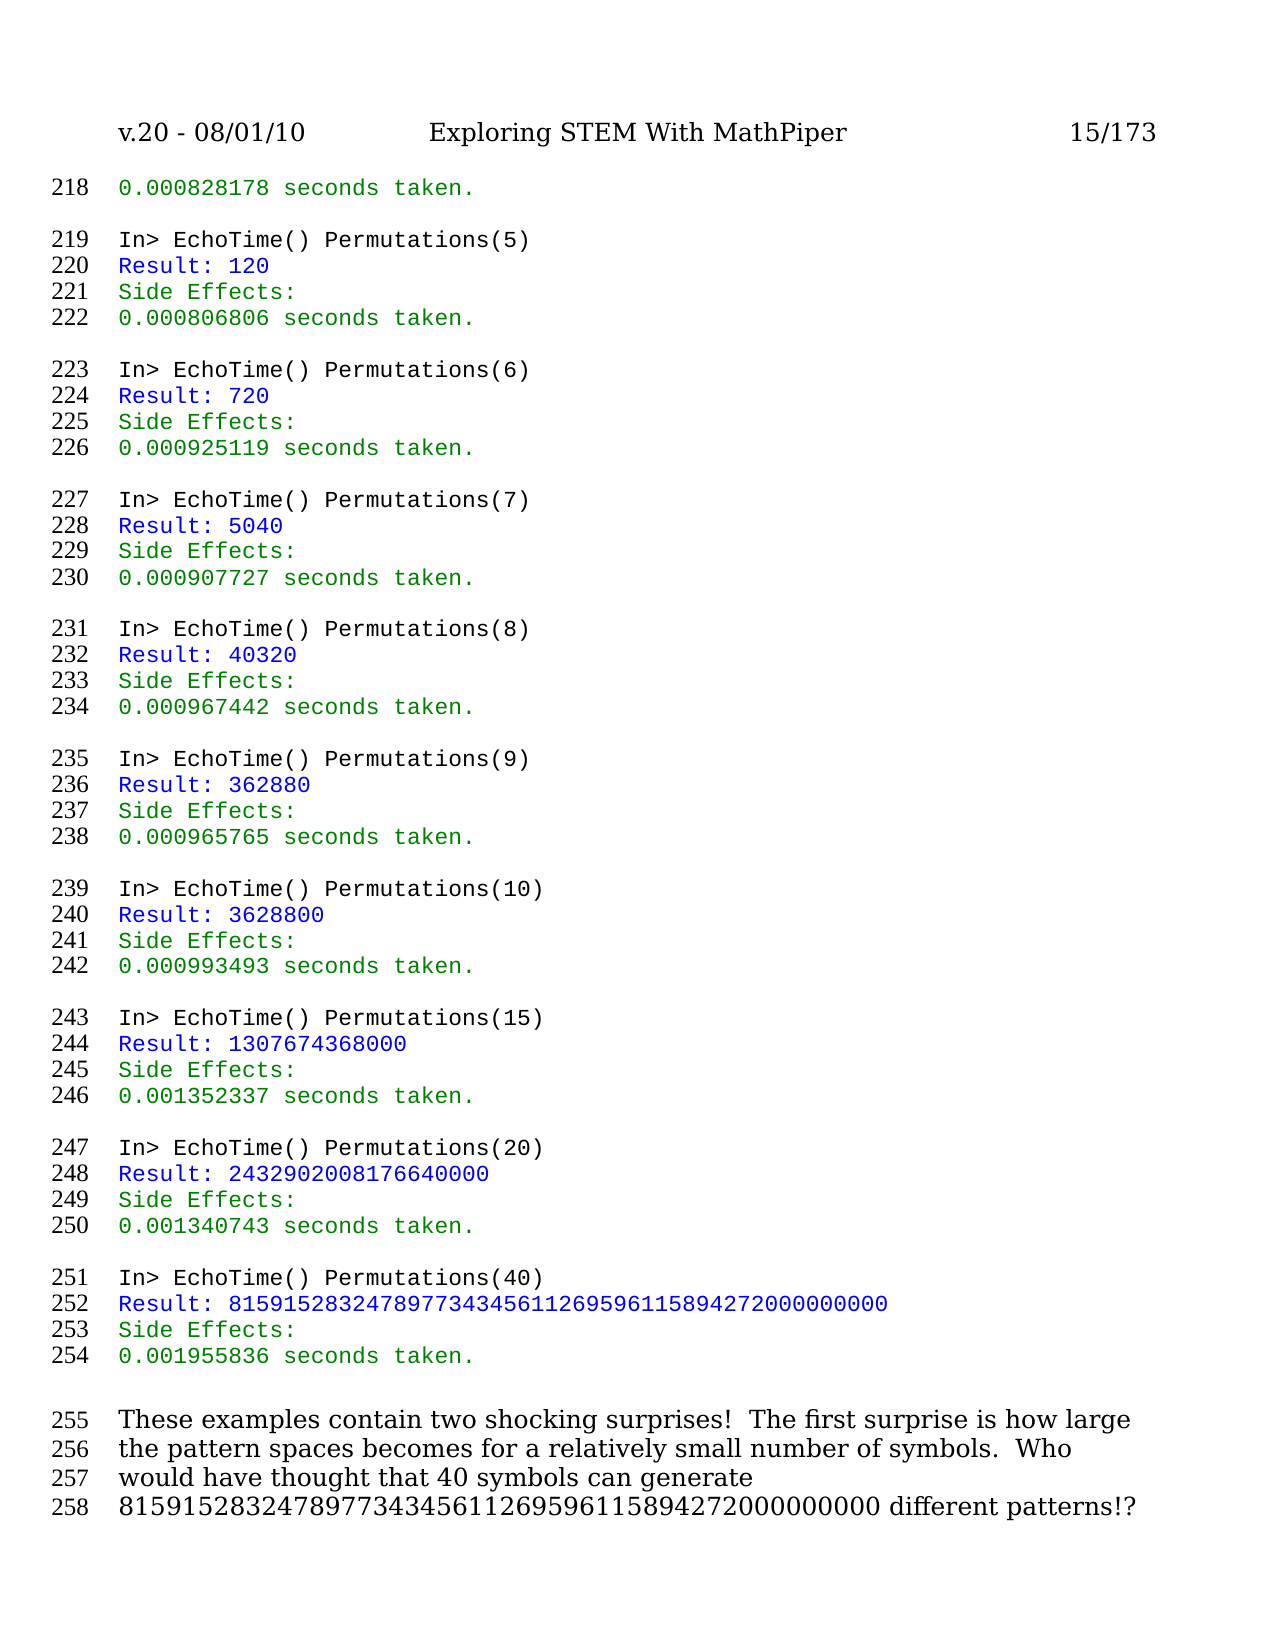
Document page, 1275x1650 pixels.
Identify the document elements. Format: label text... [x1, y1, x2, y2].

text In> EchoTime() Permutations(15) [118, 1007, 1157, 1033]
text Side Effects: [118, 540, 1157, 566]
text In> EchoTime() Permutations(6) [118, 358, 1157, 384]
text Side Effects: [118, 1318, 1157, 1344]
text Side Effects: [118, 281, 1157, 306]
text 0.000907727 seconds taken. [118, 566, 1157, 592]
text In> EchoTime() Permutations(40) [118, 1266, 1157, 1292]
text In> EchoTime() Permutations(20) [118, 1136, 1157, 1162]
text In> EchoTime() Permutations(9) [118, 747, 1157, 773]
text These examples contain two shocking surprises! The first surprise is how large the pattern spaces becomes for a relatively small number of symbols. Who would have thought that 40 symbols can generate 815915283247897734345611269596115894272000000000 different patterns!? [118, 1405, 1157, 1521]
text 0.000965765 seconds taken. [118, 825, 1157, 851]
text Result: 1307674368000 [118, 1033, 1157, 1059]
text Result: 815915283247897734345611269596115894272000000000 [118, 1292, 1157, 1318]
text 0.000925119 seconds taken. [118, 436, 1157, 462]
text Side Effects: [118, 929, 1157, 955]
text Result: 720 [118, 384, 1157, 410]
text Side Effects: [118, 799, 1157, 825]
text Result: 362880 [118, 773, 1157, 799]
text Side Effects: [118, 1188, 1157, 1214]
text Side Effects: [118, 669, 1157, 696]
text 0.000967442 seconds taken. [118, 696, 1157, 721]
text 0.001352337 seconds taken. [118, 1084, 1157, 1111]
text In> EchoTime() Permutations(8) [118, 618, 1157, 644]
text Side Effects: [118, 1059, 1157, 1084]
text In> EchoTime() Permutations(7) [118, 488, 1157, 514]
text Result: 120 [118, 254, 1157, 281]
text Side Effects: [118, 410, 1157, 436]
text Result: 3628800 [118, 903, 1157, 929]
text In> EchoTime() Permutations(5) [118, 229, 1157, 254]
text 0.000828178 seconds taken. [118, 177, 1157, 203]
text Result: 5040 [118, 514, 1157, 540]
text 0.001955836 seconds taken. [118, 1344, 1157, 1370]
text Result: 40320 [118, 644, 1157, 669]
text Result: 2432902008176640000 [118, 1162, 1157, 1188]
text 0.000993493 seconds taken. [118, 955, 1157, 981]
text In> EchoTime() Permutations(10) [118, 877, 1157, 903]
text 0.001340743 seconds taken. [118, 1214, 1157, 1240]
text 0.000806806 seconds taken. [118, 306, 1157, 332]
